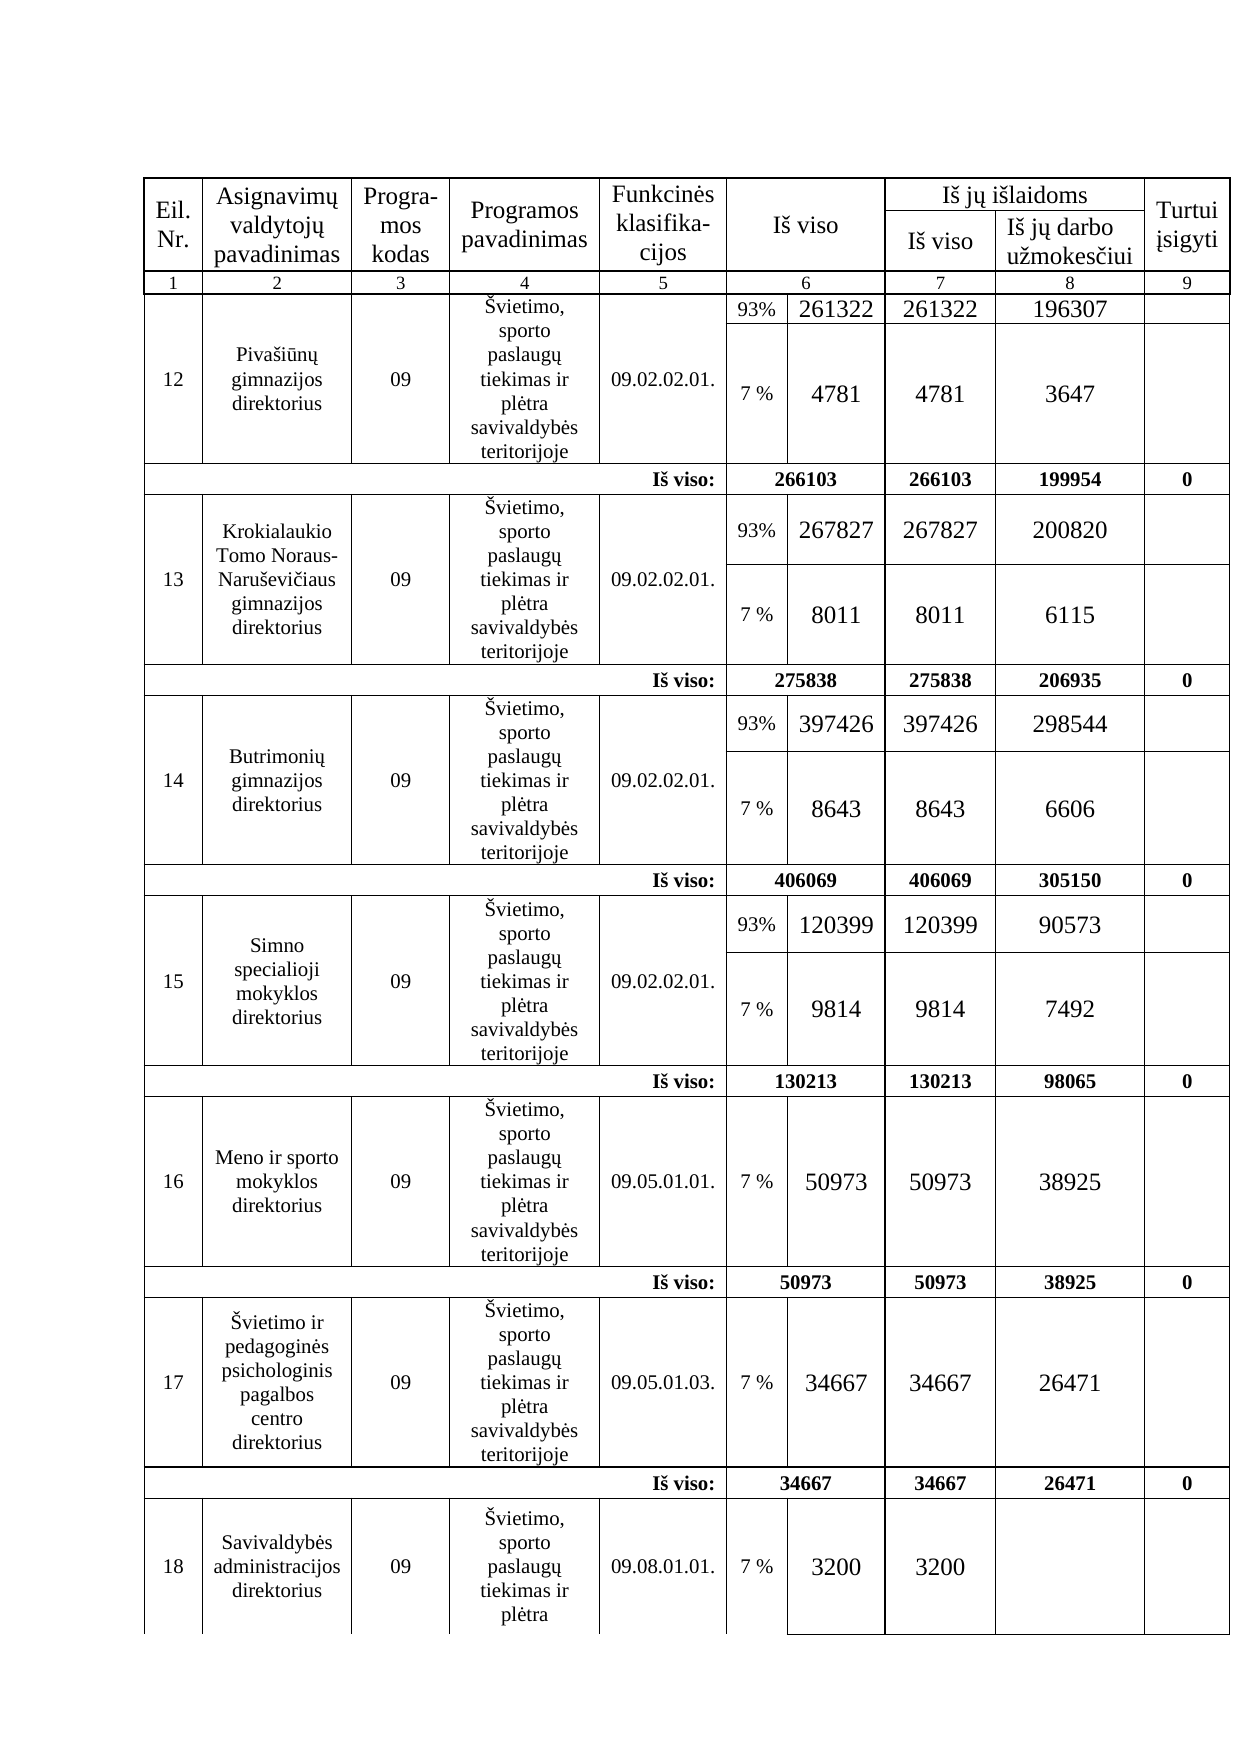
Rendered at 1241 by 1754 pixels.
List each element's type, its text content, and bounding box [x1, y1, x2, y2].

table_cell 120399 [886, 896, 995, 952]
table_cell 09 [352, 295, 449, 463]
table_cell 7 % [727, 1298, 787, 1466]
table_cell Iš jų darbo užmokesčiui [996, 211, 1144, 269]
table_cell 50973 [788, 1097, 884, 1266]
table_cell 93% [727, 896, 787, 952]
table_header Asignavimų valdytojų pavadinimas [203, 179, 351, 269]
table_cell 7 % [727, 953, 787, 1065]
table_cell 6 [727, 272, 884, 293]
table_cell 200820 [996, 495, 1144, 564]
table_cell 93% [727, 696, 787, 751]
table_cell 98065 [996, 1066, 1144, 1096]
table_cell [1145, 1499, 1229, 1633]
table_cell Simno specialioji mokyklos direktorius [203, 896, 351, 1065]
table_cell 09.02.02.01. [600, 696, 726, 864]
table_cell 4781 [788, 324, 884, 463]
table_cell 4781 [886, 324, 995, 463]
table_cell Meno ir sporto mokyklos direktorius [203, 1097, 351, 1266]
table_cell 8011 [788, 565, 884, 663]
table_cell 17 [145, 1298, 202, 1466]
table_header Turtui įsigyti [1145, 179, 1229, 269]
table_cell Švietimo, sporto paslaugų tiekimas ir plėtra savivaldybės teritorijoje [450, 1097, 599, 1266]
table_cell 7 % [727, 752, 787, 864]
table_cell 93% [727, 295, 787, 323]
table_cell Pivašiūnų gimnazijos direktorius [203, 295, 351, 463]
table_cell 0 [1145, 1066, 1229, 1096]
table_cell 09 [352, 1097, 449, 1266]
table_cell 09.02.02.01. [600, 495, 726, 663]
table_cell 3200 [886, 1499, 995, 1633]
table_cell 261322 [788, 295, 884, 323]
table_cell 12 [145, 295, 202, 463]
table_cell Iš viso: [145, 464, 726, 494]
table_cell Iš viso: [145, 1066, 726, 1096]
table_cell 50973 [727, 1267, 884, 1297]
table_cell 50973 [886, 1097, 995, 1266]
table_cell 2 [203, 272, 351, 293]
table_cell 34667 [727, 1468, 884, 1498]
table_cell 6115 [996, 565, 1144, 663]
table_cell 09.02.02.01. [600, 896, 726, 1065]
table_cell 8011 [886, 565, 995, 663]
table_cell [1145, 1298, 1229, 1466]
table_cell 93% [727, 495, 787, 564]
table_cell 267827 [788, 495, 884, 564]
table_cell 7 [886, 272, 995, 293]
table_cell [1145, 324, 1229, 463]
table_cell 9 [1145, 272, 1229, 293]
table_cell 09.05.01.01. [600, 1097, 726, 1266]
table_cell 130213 [727, 1066, 884, 1096]
table_cell 397426 [886, 696, 995, 751]
table_header Iš jų išlaidoms [886, 179, 1144, 210]
table_cell 3647 [996, 324, 1144, 463]
table_cell 34667 [886, 1298, 995, 1466]
table_cell 266103 [886, 464, 995, 494]
table_cell 206935 [996, 665, 1144, 695]
table_cell [1145, 295, 1229, 323]
table_cell 3200 [788, 1499, 884, 1633]
table_cell 0 [1145, 865, 1229, 895]
table_cell 6606 [996, 752, 1144, 864]
table_cell 16 [145, 1097, 202, 1266]
table_cell 120399 [788, 896, 884, 952]
table_cell 50973 [886, 1267, 995, 1297]
table_cell 09 [352, 1499, 449, 1633]
table_cell Butrimonių gimnazijos direktorius [203, 696, 351, 864]
table_cell Iš viso: [145, 1468, 726, 1498]
table_cell 18 [145, 1499, 202, 1633]
table_cell 1 [145, 272, 202, 293]
table_header Progra-mos kodas [352, 179, 449, 269]
table_cell 09.08.01.01. [600, 1499, 726, 1633]
table_cell Iš viso: [145, 865, 726, 895]
table_cell 13 [145, 495, 202, 663]
table_cell 38925 [996, 1097, 1144, 1266]
table_cell 26471 [996, 1298, 1144, 1466]
table_cell [1145, 896, 1229, 952]
table_cell Švietimo, sporto paslaugų tiekimas ir plėtra savivaldybės teritorijoje [450, 696, 599, 864]
table_cell Švietimo, sporto paslaugų tiekimas ir plėtra [450, 1499, 599, 1633]
table_cell 34667 [886, 1468, 995, 1498]
table_header Iš viso [727, 179, 884, 269]
table_cell 4 [450, 272, 599, 293]
table_cell 305150 [996, 865, 1144, 895]
table_cell 266103 [727, 464, 884, 494]
table_cell 14 [145, 696, 202, 864]
table_cell 298544 [996, 696, 1144, 751]
table_cell 9814 [788, 953, 884, 1065]
table_cell Iš viso: [145, 1267, 726, 1297]
table_cell [1145, 752, 1229, 864]
table_cell Švietimo, sporto paslaugų tiekimas ir plėtra savivaldybės teritorijoje [450, 1298, 599, 1466]
table_cell 8643 [886, 752, 995, 864]
table_cell 261322 [886, 295, 995, 323]
table_header Eil. Nr. [145, 179, 202, 269]
table_cell Švietimo, sporto paslaugų tiekimas ir plėtra savivaldybės teritorijoje [450, 295, 599, 463]
table_cell 09.02.02.01. [600, 295, 726, 463]
table_cell 8643 [788, 752, 884, 864]
table_cell 38925 [996, 1267, 1144, 1297]
table_cell Švietimo ir pedagoginės psichologinis pagalbos centro direktorius [203, 1298, 351, 1466]
table_cell 275838 [886, 665, 995, 695]
table_cell 8 [996, 272, 1144, 293]
table_cell 199954 [996, 464, 1144, 494]
table_cell 09.05.01.03. [600, 1298, 726, 1466]
table_cell Iš viso [886, 211, 995, 269]
table_header Programos pavadinimas [450, 179, 599, 269]
table_cell 09 [352, 495, 449, 663]
table_cell 7 % [727, 1097, 787, 1266]
table_cell 7 % [727, 1499, 787, 1633]
table_cell [1145, 696, 1229, 751]
table_cell Švietimo, sporto paslaugų tiekimas ir plėtra savivaldybės teritorijoje [450, 495, 599, 663]
table_cell [1145, 953, 1229, 1065]
table_cell 7 % [727, 324, 787, 463]
table_cell 0 [1145, 1267, 1229, 1297]
table_cell 9814 [886, 953, 995, 1065]
table_cell 0 [1145, 1468, 1229, 1498]
table_cell 09 [352, 896, 449, 1065]
table_cell [1145, 565, 1229, 663]
table_cell Savivaldybės administracijos direktorius [203, 1499, 351, 1633]
table_cell 90573 [996, 896, 1144, 952]
table_cell 406069 [886, 865, 995, 895]
table_cell 09 [352, 1298, 449, 1466]
table_cell 267827 [886, 495, 995, 564]
table_header Funkcinės klasifika-cijos kodas [600, 179, 726, 269]
table_cell 7492 [996, 953, 1144, 1065]
table_cell 15 [145, 896, 202, 1065]
table_cell [1145, 1097, 1229, 1266]
table_cell 275838 [727, 665, 884, 695]
table_cell 196307 [996, 295, 1144, 323]
table_cell [996, 1499, 1144, 1633]
table_cell 130213 [886, 1066, 995, 1096]
table_cell Krokialaukio Tomo Noraus-Naruševičiaus gimnazijos direktorius [203, 495, 351, 663]
table_cell [1145, 495, 1229, 564]
table_cell 34667 [788, 1298, 884, 1466]
table_cell 0 [1145, 665, 1229, 695]
table_cell 406069 [727, 865, 884, 895]
table_cell 5 [600, 272, 726, 293]
table_cell 3 [352, 272, 449, 293]
table_cell 0 [1145, 464, 1229, 494]
table_cell 09 [352, 696, 449, 864]
table_cell 7 % [727, 565, 787, 663]
table_cell 397426 [788, 696, 884, 751]
table_cell Švietimo, sporto paslaugų tiekimas ir plėtra savivaldybės teritorijoje [450, 896, 599, 1065]
table_cell 26471 [996, 1468, 1144, 1498]
table_cell Iš viso: [145, 665, 726, 695]
